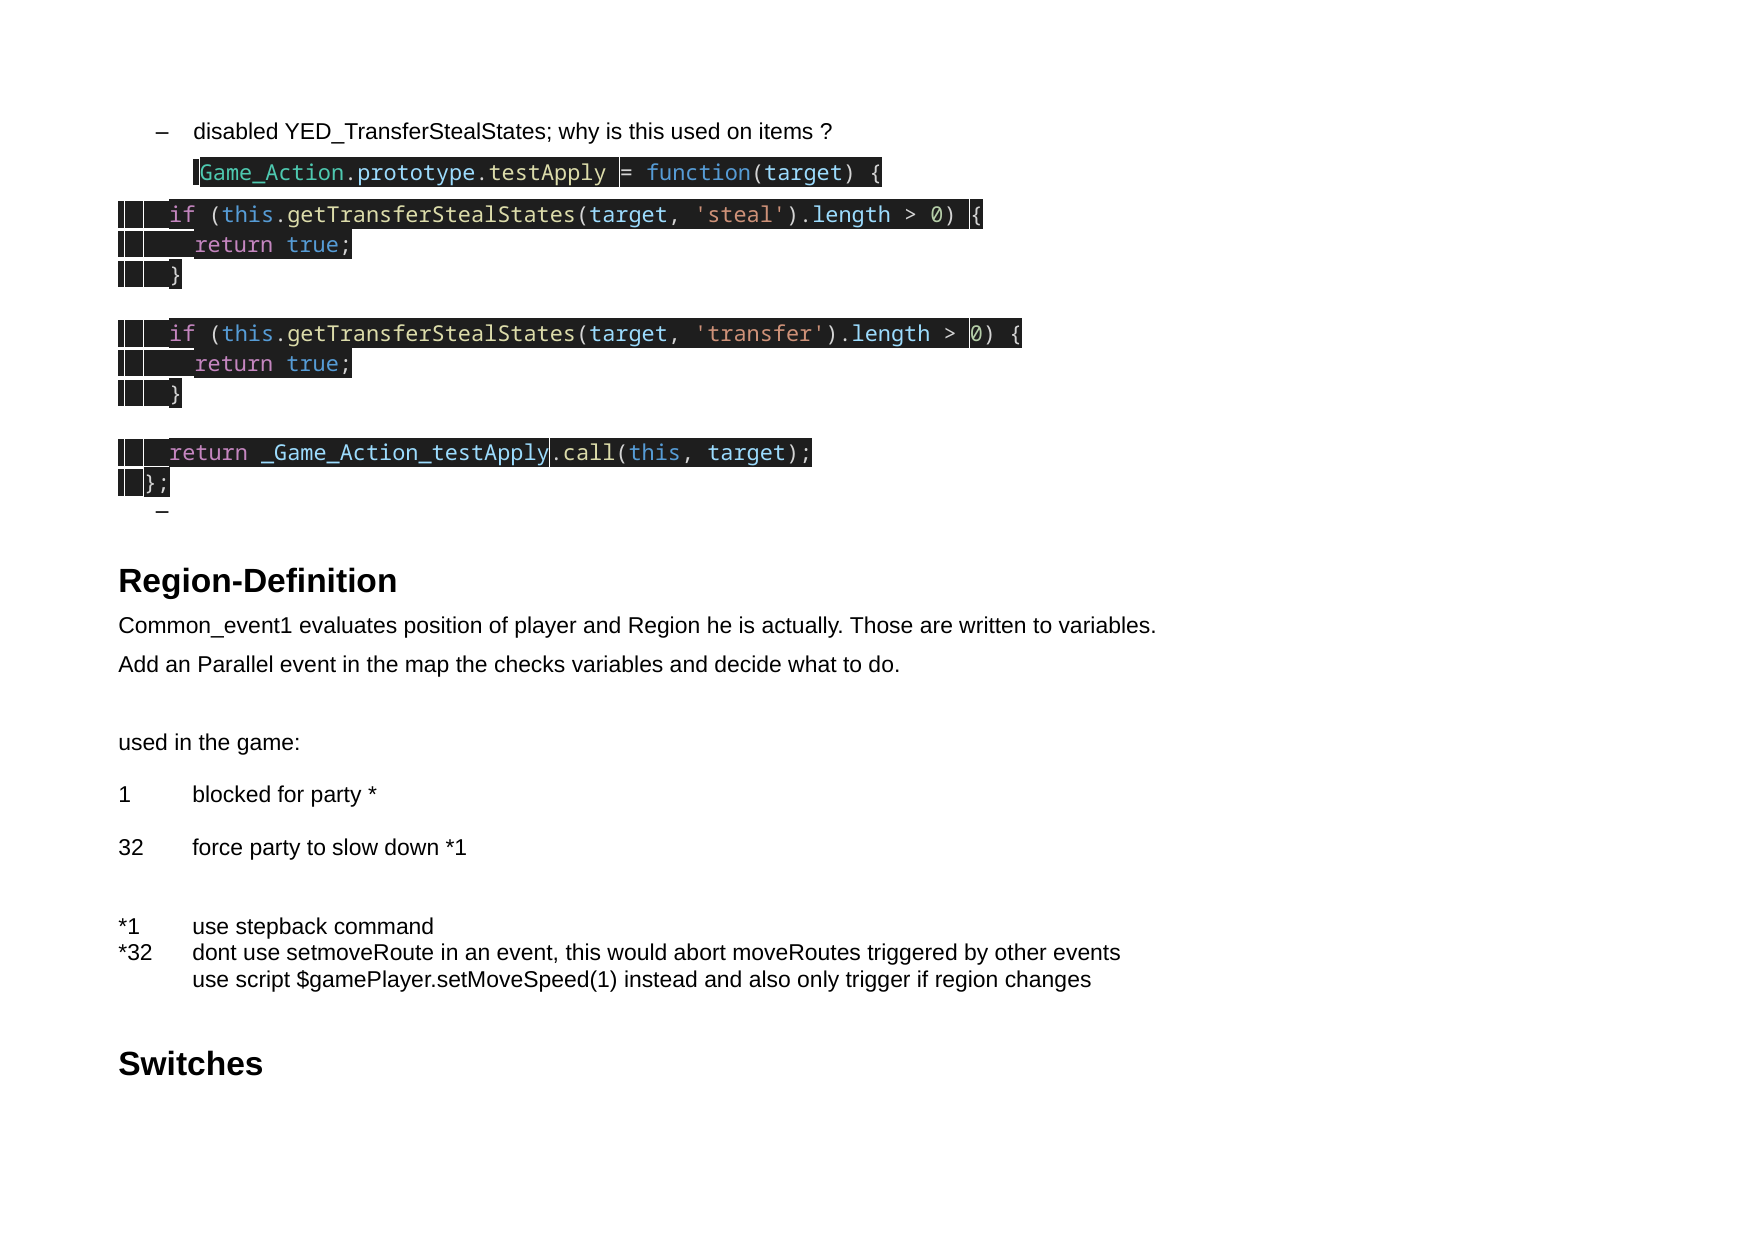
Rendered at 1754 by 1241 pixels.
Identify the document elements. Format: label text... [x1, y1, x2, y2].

text } [118, 259, 1636, 289]
text return true; [118, 348, 1636, 378]
list disabled YED_TransferStealStates; why is this used on items ? [156, 118, 1636, 144]
text if (this.getTransferStealStates(target, 'steal').length > 0) { [118, 199, 1636, 229]
text } [118, 378, 1636, 408]
text Add an Parallel event in the map the checks variables and decide what to do. [118, 651, 1636, 677]
text *32 dont use setmoveRoute in an event, this would abort moveRoutes triggered by other events [118, 939, 1636, 966]
text if (this.getTransferStealStates(target, 'transfer').length > 0) { [118, 318, 1636, 348]
list Game_Action.prototype.testApply = function(target) { [156, 157, 1636, 187]
text return true; [118, 229, 1636, 259]
text use script $gamePlayer.setMoveSpeed(1) instead and also only trigger if region changes [118, 966, 1636, 992]
text 1 blocked for party * [118, 781, 1636, 808]
subtitle Switches [118, 1043, 1636, 1082]
text return _Game_Action_testApply.call(this, target); [118, 437, 1636, 467]
text }; [118, 467, 1636, 497]
subtitle Region-Definition [118, 561, 1636, 599]
text 32 force party to slow down *1 [118, 834, 1636, 860]
text used in the game: [118, 728, 1636, 755]
text Common_event1 evaluates position of player and Region he is actually. Those are written to variables. [118, 612, 1636, 638]
text *1 use stepback command [118, 913, 1636, 939]
